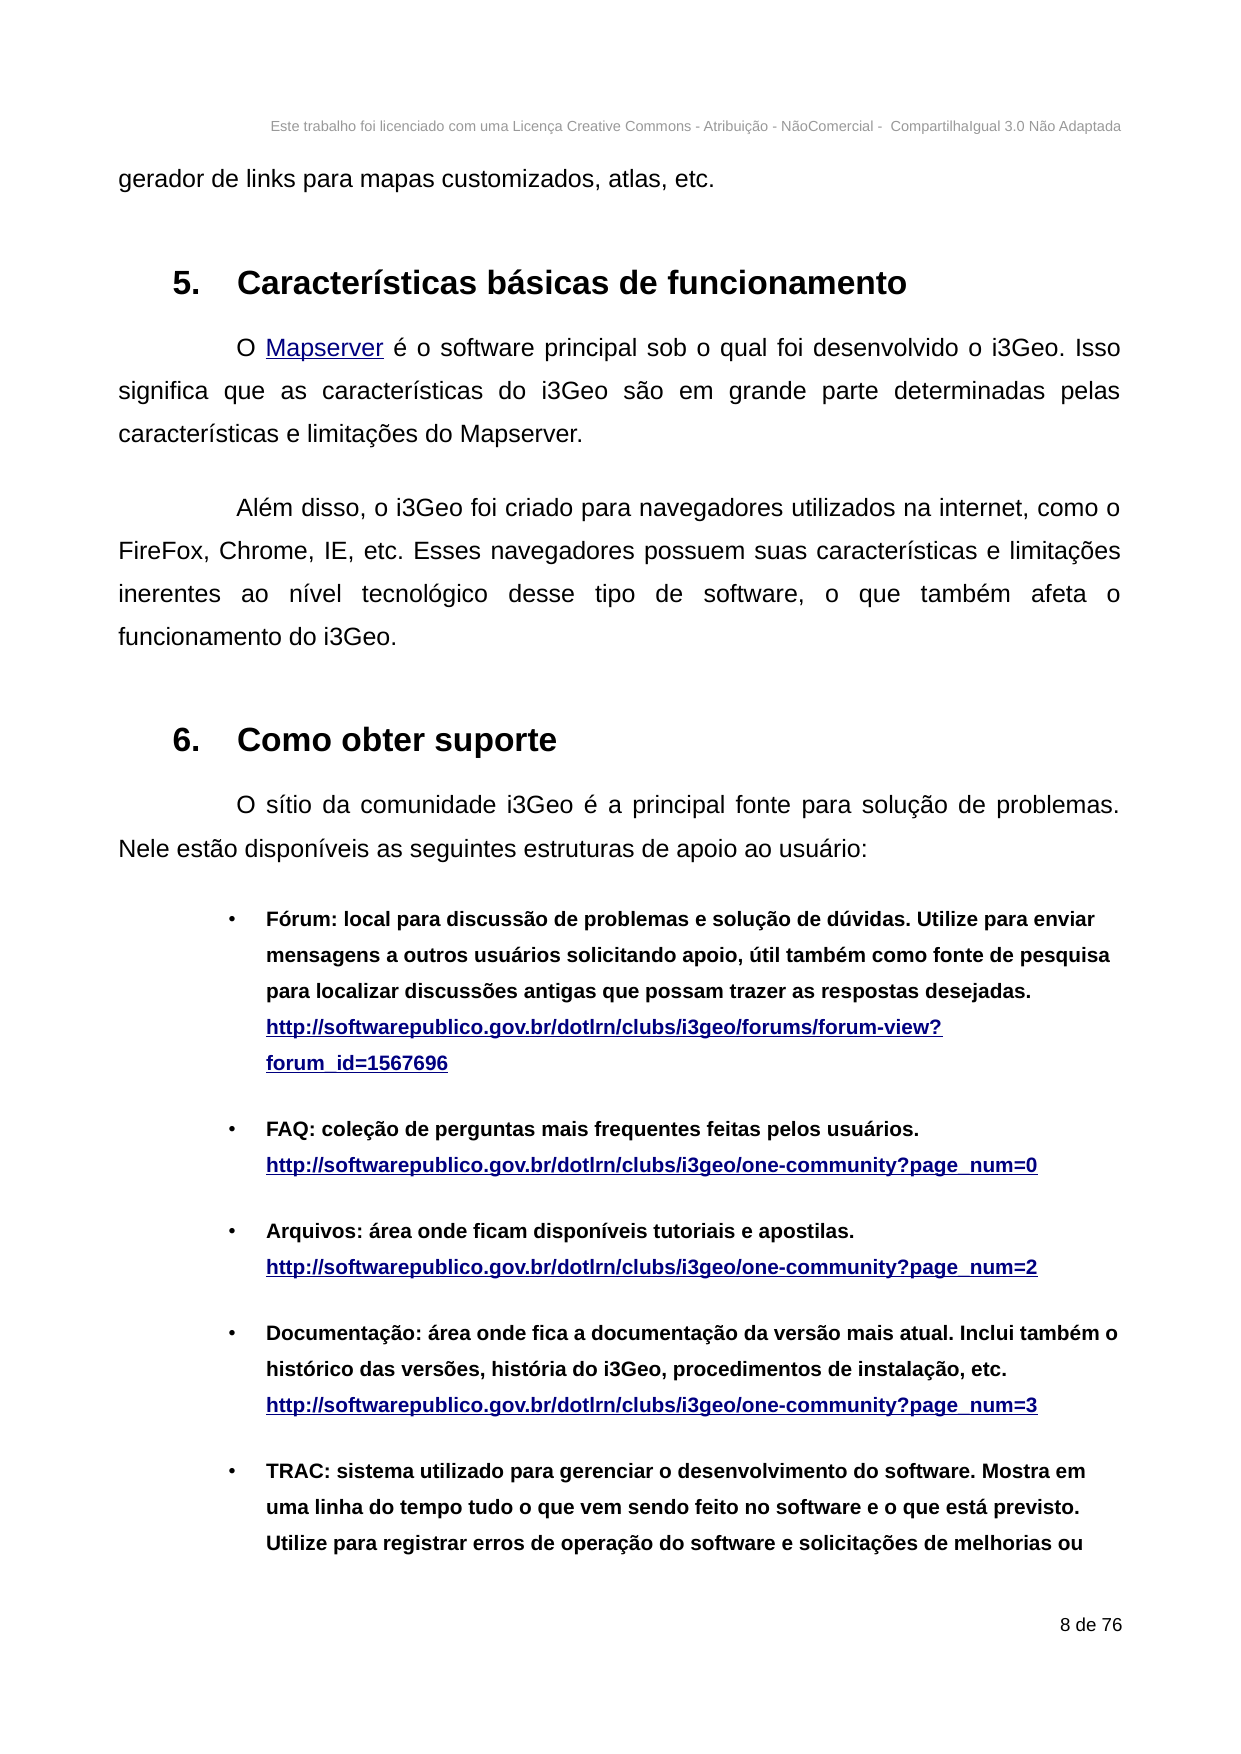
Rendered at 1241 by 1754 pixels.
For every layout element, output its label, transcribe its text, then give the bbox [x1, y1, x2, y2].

list TRAC: sistema utilizado para gerenciar o desenvolvimento do software. Mostra em uma linha do tempo tudo o que vem sendo feito no software e o que está previsto. Utilize para registrar erros de operação do software e solicitações de melhorias ou [228, 1459, 1122, 1555]
list Arquivos: área onde ficam disponíveis tutoriais e apostilas. http://softwarepublico.gov.br/dotlrn/clubs/i3geo/one-community?page_num=2 [228, 1219, 1122, 1279]
list Fórum: local para discussão de problemas e solução de dúvidas. Utilize para enviar mensagens a outros usuários solicitando apoio, útil também como fonte de pesquisa para localizar discussões antigas que possam trazer as respostas desejadas. http://softwarepublico.gov.br/dotlrn/clubs/i3geo/forums/forum-view?forum_id=1567696 [228, 907, 1122, 1075]
list Documentação: área onde fica a documentação da versão mais atual. Inclui também o histórico das versões, história do i3Geo, procedimentos de instalação, etc. http://softwarepublico.gov.br/dotlrn/clubs/i3geo/one-community?page_num=3 [228, 1321, 1122, 1417]
text O Mapserver é o software principal sob o qual foi desenvolvido o i3Geo. Isso significa que as características do i3Geo são em grande parte determinadas pelas características e limitações do Mapserver. [118, 333, 1122, 448]
text Além disso, o i3Geo foi criado para navegadores utilizados na internet, como o FireFox, Chrome, IE, etc. Esses navegadores possuem suas características e limitações inerentes ao nível tecnológico desse tipo de software, o que também afeta o funcionamento do i3Geo. [118, 492, 1122, 651]
text O sítio da comunidade i3Geo é a principal fonte para solução de problemas. Nele estão disponíveis as seguintes estruturas de apoio ao usuário: [118, 791, 1122, 862]
text gerador de links para mapas customizados, atlas, etc. [118, 164, 1122, 193]
list FAQ: coleção de perguntas mais frequentes feitas pelos usuários. http://softwarepublico.gov.br/dotlrn/clubs/i3geo/one-community?page_num=0 [228, 1117, 1122, 1177]
subtitle Características básicas de funcionamento [163, 263, 1077, 301]
subtitle Como obter suporte [163, 720, 1077, 759]
